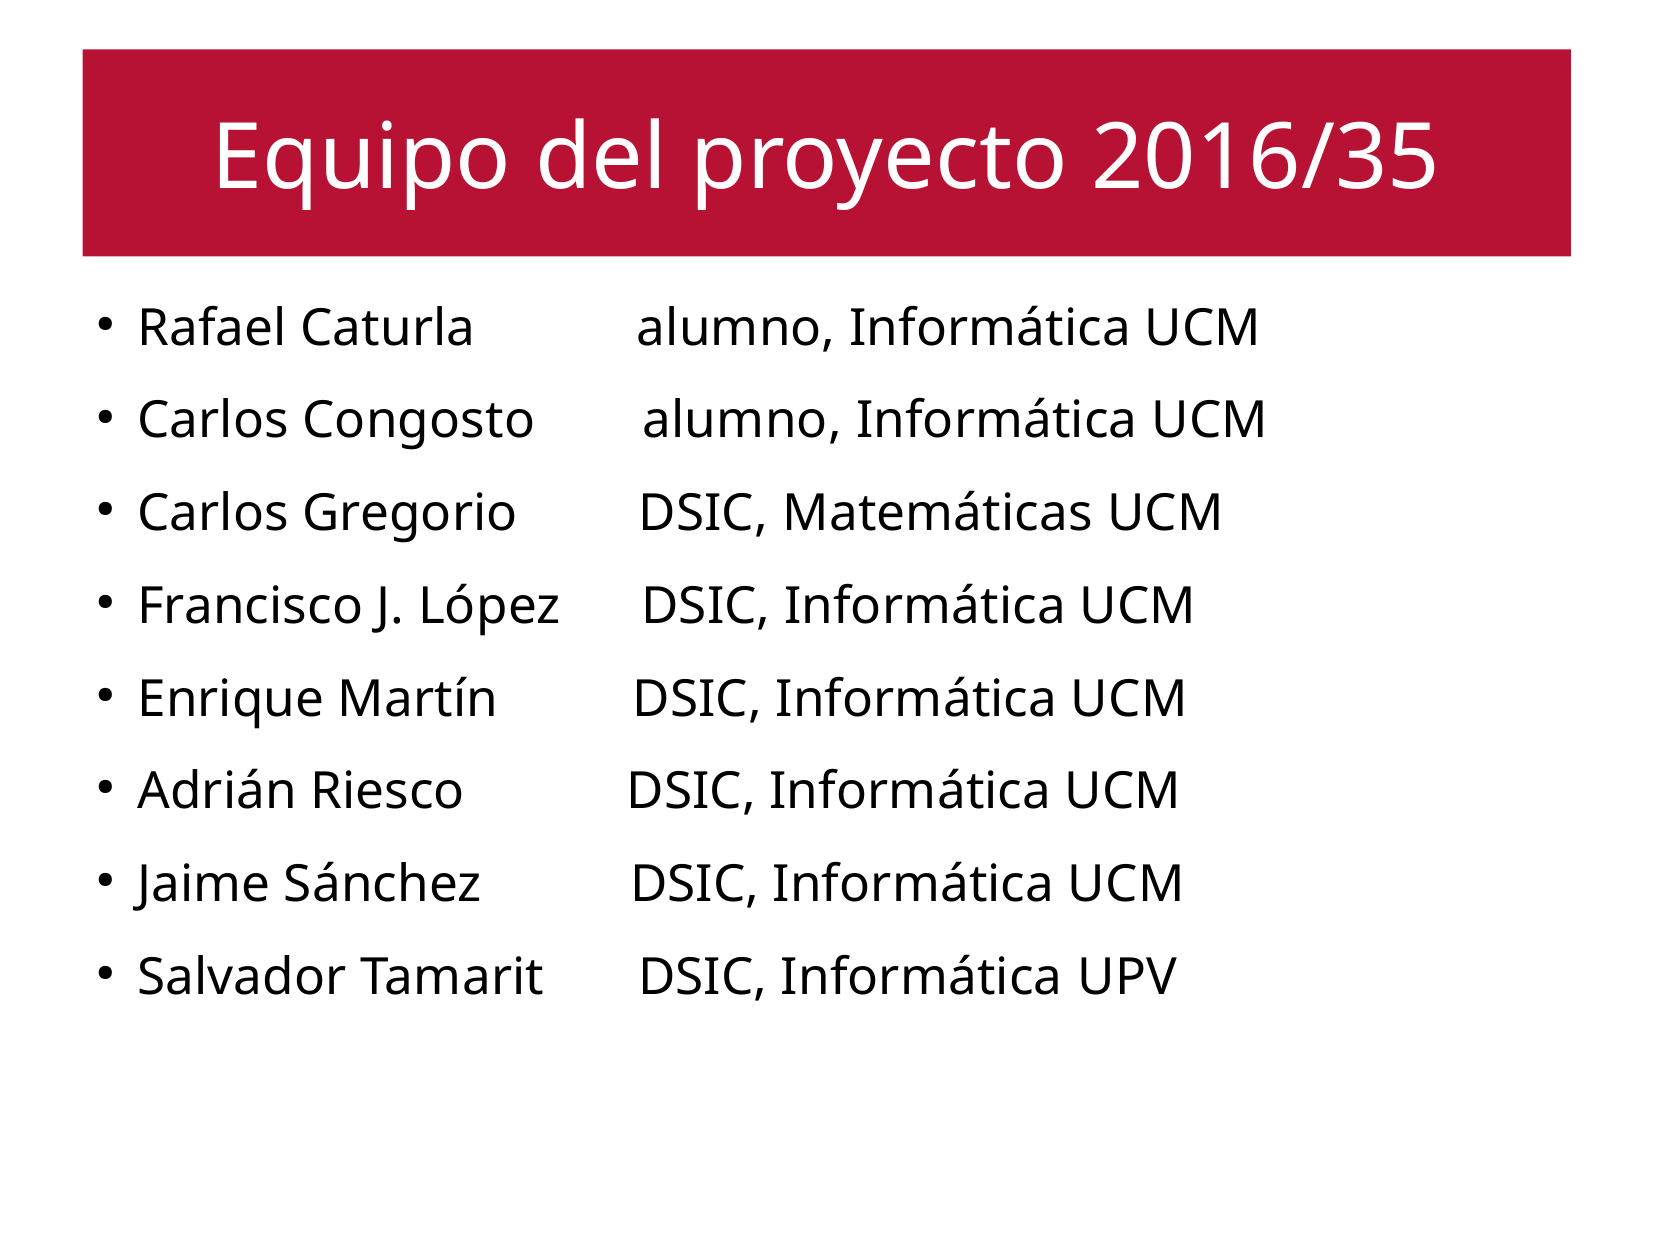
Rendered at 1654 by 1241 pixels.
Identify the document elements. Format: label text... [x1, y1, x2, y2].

title Equipo del proyecto 2016/35 [82, 49, 1571, 257]
list Rafael Caturla alumno, Informática UCM Carlos Congosto alumno, Informática UCM Carlos Gregorio DSIC, Matemáticas UCM Francisco J. López DSIC, Informática UCM Enrique Martín DSIC, Informática UCM Adrián Riesco DSIC, Informática UCM Jaime Sánchez DSIC, Informática UCM Salvador Tamarit DSIC, Informática UPV [82, 290, 1571, 1010]
